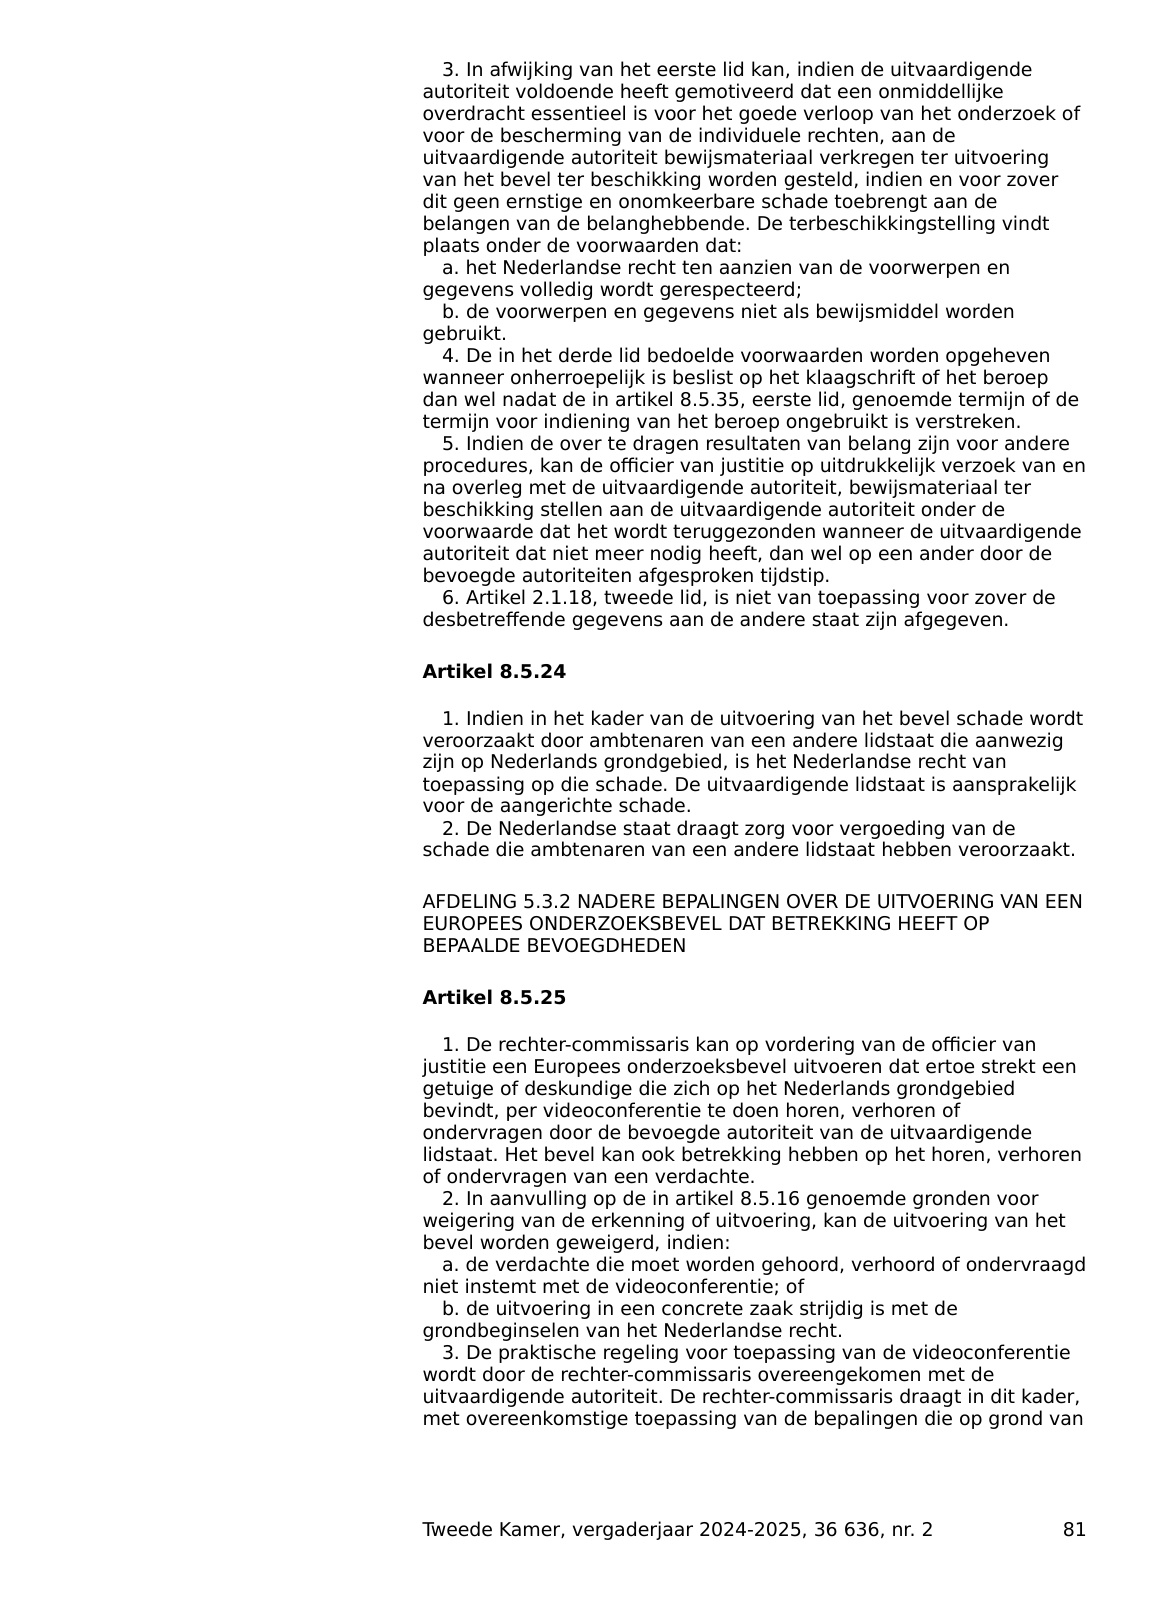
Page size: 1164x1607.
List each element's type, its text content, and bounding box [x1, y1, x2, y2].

subtitle AFDELING 5.3.2 NADERE BEPALINGEN OVER DE UITVOERING VAN EEN EUROPEES ONDERZOEKSBEVEL DAT BETREKKING HEEFT OP BEPAALDE BEVOEGDHEDEN [422, 891, 1087, 957]
subtitle Artikel 8.5.24 [422, 661, 1087, 682]
text 5. Indien de over te dragen resultaten van belang zijn voor andere procedures, kan de officier van justitie op uitdrukkelijk verzoek van en na overleg met de uitvaardigende autoriteit, bewijsmateriaal ter beschikking stellen aan de uitvaardigende autoriteit onder de voorwaarde dat het wordt teruggezonden wanneer de uitvaardigende autoriteit dat niet meer nodig heeft, dan wel op een ander door de bevoegde autoriteiten afgesproken tijdstip. [422, 433, 1087, 587]
text 2. De Nederlandse staat draagt zorg voor vergoeding van de schade die ambtenaren van een andere lidstaat hebben veroorzaakt. [422, 817, 1087, 861]
text b. de voorwerpen en gegevens niet als bewijsmiddel worden gebruikt. [422, 301, 1087, 345]
text 3. De praktische regeling voor toepassing van de videoconferentie wordt door de rechter-commissaris overeengekomen met de uitvaardigende autoriteit. De rechter-commissaris draagt in dit kader, met overeenkomstige toepassing van de bepalingen die op grond van [422, 1342, 1087, 1430]
text 1. Indien in het kader van de uitvoering van het bevel schade wordt veroorzaakt door ambtenaren van een andere lidstaat die aanwezig zijn op Nederlands grondgebied, is het Nederlandse recht van toepassing op die schade. De uitvaardigende lidstaat is aansprakelijk voor de aangerichte schade. [422, 707, 1087, 817]
text 4. De in het derde lid bedoelde voorwaarden worden opgeheven wanneer onherroepelijk is beslist op het klaagschrift of het beroep dan wel nadat de in artikel 8.5.35, eerste lid, genoemde termijn of de termijn voor indiening van het beroep ongebruikt is verstreken. [422, 345, 1087, 433]
text 6. Artikel 2.1.18, tweede lid, is niet van toepassing voor zover de desbetreffende gegevens aan de andere staat zijn afgegeven. [422, 587, 1087, 631]
text a. de verdachte die moet worden gehoord, verhoord of ondervraagd niet instemt met de videoconferentie; of [422, 1254, 1087, 1298]
text 1. De rechter-commissaris kan op vordering van de officier van justitie een Europees onderzoeksbevel uitvoeren dat ertoe strekt een getuige of deskundige die zich op het Nederlands grondgebied bevindt, per videoconferentie te doen horen, verhoren of ondervragen door de bevoegde autoriteit van de uitvaardigende lidstaat. Het bevel kan ook betrekking hebben op het horen, verhoren of ondervragen van een verdachte. [422, 1034, 1087, 1188]
text a. het Nederlandse recht ten aanzien van de voorwerpen en gegevens volledig wordt gerespecteerd; [422, 257, 1087, 301]
text 2. In aanvulling op de in artikel 8.5.16 genoemde gronden voor weigering van de erkenning of uitvoering, kan de uitvoering van het bevel worden geweigerd, indien: [422, 1188, 1087, 1254]
subtitle Artikel 8.5.25 [422, 987, 1087, 1009]
text 3. In afwijking van het eerste lid kan, indien de uitvaardigende autoriteit voldoende heeft gemotiveerd dat een onmiddellijke overdracht essentieel is voor het goede verloop van het onderzoek of voor de bescherming van de individuele rechten, aan de uitvaardigende autoriteit bewijsmateriaal verkregen ter uitvoering van het bevel ter beschikking worden gesteld, indien en voor zover dit geen ernstige en onomkeerbare schade toebrengt aan de belangen van de belanghebbende. De terbeschikkingstelling vindt plaats onder de voorwaarden dat: [422, 59, 1087, 257]
text b. de uitvoering in een concrete zaak strijdig is met de grondbeginselen van het Nederlandse recht. [422, 1298, 1087, 1342]
